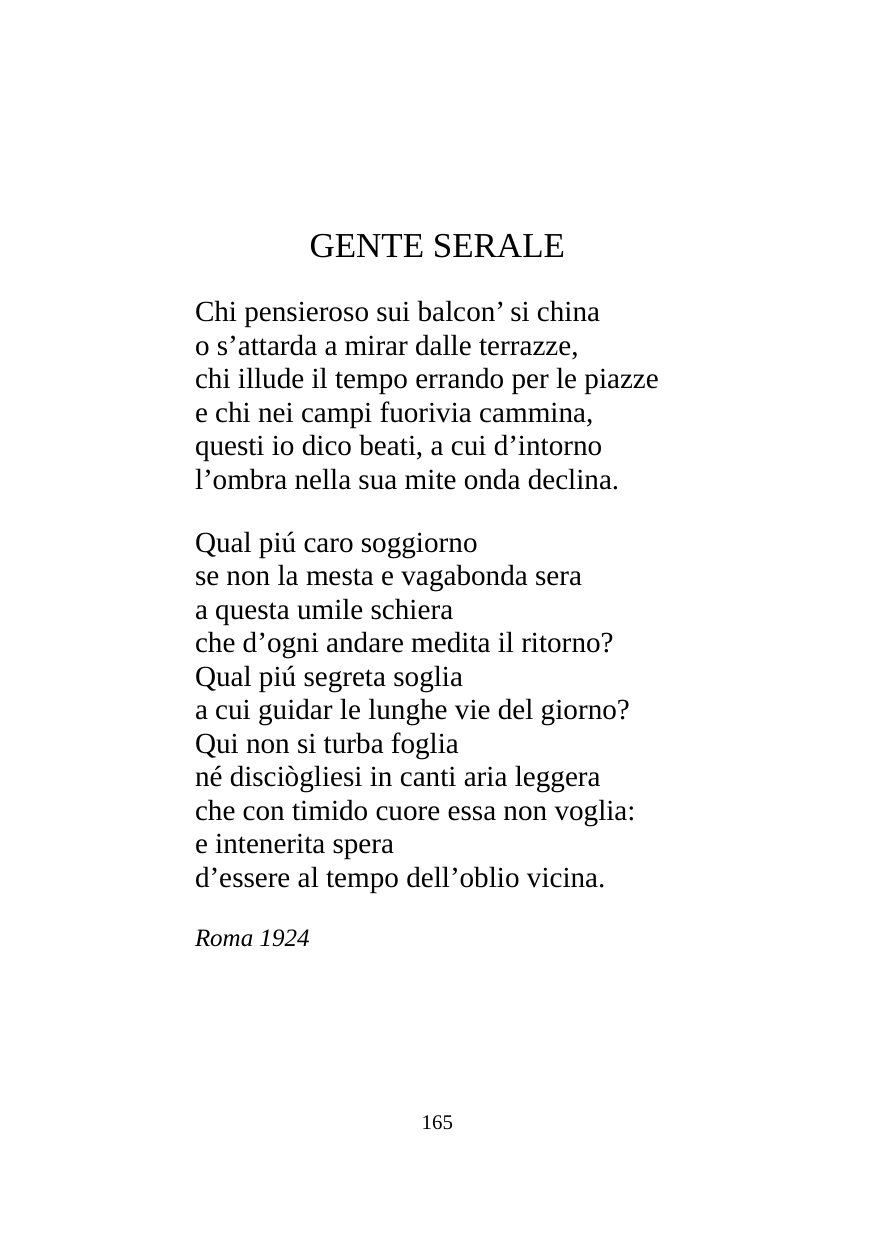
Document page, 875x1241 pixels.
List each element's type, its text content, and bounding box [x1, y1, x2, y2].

text Qual piú caro soggiorno se non la mesta e vagabonda sera a questa umile schiera che d’ogni andare medita il ritorno? Qual piú segreta soglia a cui guidar le lunghe vie del giorno? Qui non si turba foglia né disciògliesi in canti aria leggera che con timido cuore essa non voglia: e intenerita spera d’essere al tempo dell’oblio vicina. [195, 525, 768, 894]
text Chi pensieroso sui balcon’ si china o s’attarda a mirar dalle terrazze, chi illude il tempo errando per le piazze e chi nei campi fuorivia cammina, questi io dico beati, a cui d’intorno l’ombra nella sua mite onda declina. [195, 294, 768, 495]
text Roma 1924 [195, 923, 768, 952]
subtitle GENTE SERALE [106, 224, 768, 264]
